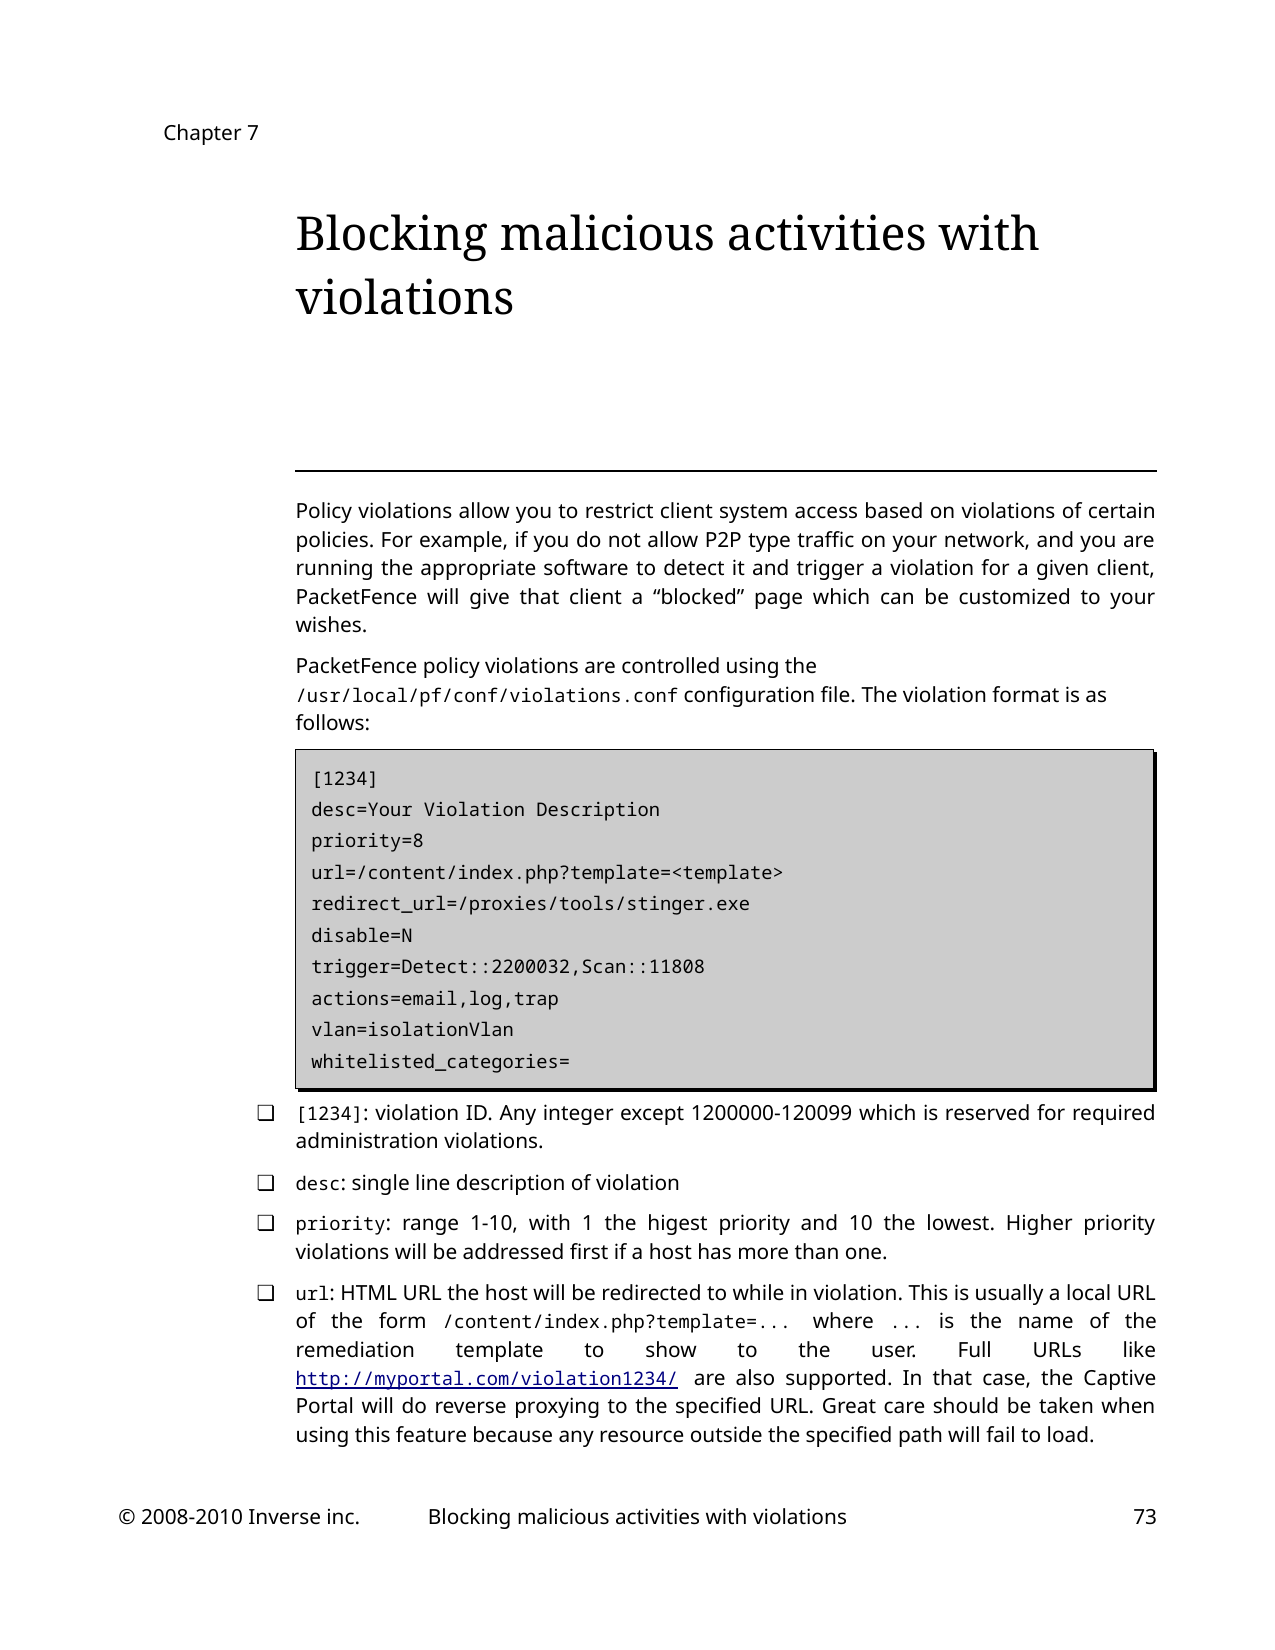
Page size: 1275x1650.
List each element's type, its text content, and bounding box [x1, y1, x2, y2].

list ❏ url: HTML URL the host will be redirected to while in violation. This is usually a local URL of the form /content/index.php?template=... where ... is the name of the remediation template to show to the user. Full URLs like http://myportal.com/violation1234/ are also supported. In that case, the Captive Portal will do reverse proxying to the specified URL. Great care should be taken when using this feature because any resource outside the specified path will fail to load. [256, 1278, 1157, 1448]
text whitelisted_categories= [296, 1032, 1153, 1088]
list ❏ priority: range 1-10, with 1 the higest priority and 10 the lowest. Higher priority violations will be addressed first if a host has more than one. [256, 1208, 1157, 1265]
subtitle Blocking malicious activities with violations [295, 201, 1157, 470]
text Policy violations allow you to restrict client system access based on violations of certain policies. For example, if you do not allow P2P type traffic on your network, and you are running the appropriate software to detect it and trigger a violation for a given client, PacketFence will give that client a “blocked” page which can be customized to your wishes. [295, 497, 1157, 639]
text trigger=Detect::2200032,Scan::11808 [296, 938, 1153, 969]
text [1234] [296, 750, 1153, 781]
text PacketFence policy violations are controlled using the /usr/local/pf/conf/violations.conf configuration file. The violation format is as follows: [295, 651, 1157, 737]
text actions=email,log,trap [296, 969, 1153, 1001]
text vlan=isolationVlan [296, 1001, 1153, 1032]
text disable=N [296, 906, 1153, 938]
text redirect_url=/proxies/tools/stinger.exe [296, 875, 1153, 906]
text url=/content/index.php?template=<template> [296, 843, 1153, 875]
text priority=8 [296, 812, 1153, 843]
text desc=Your Violation Description [296, 781, 1153, 812]
list ❏ [1234]: violation ID. Any integer except 1200000-120099 which is reserved for required administration violations. [256, 1098, 1157, 1155]
list ❏ desc: single line description of violation [256, 1168, 1157, 1196]
